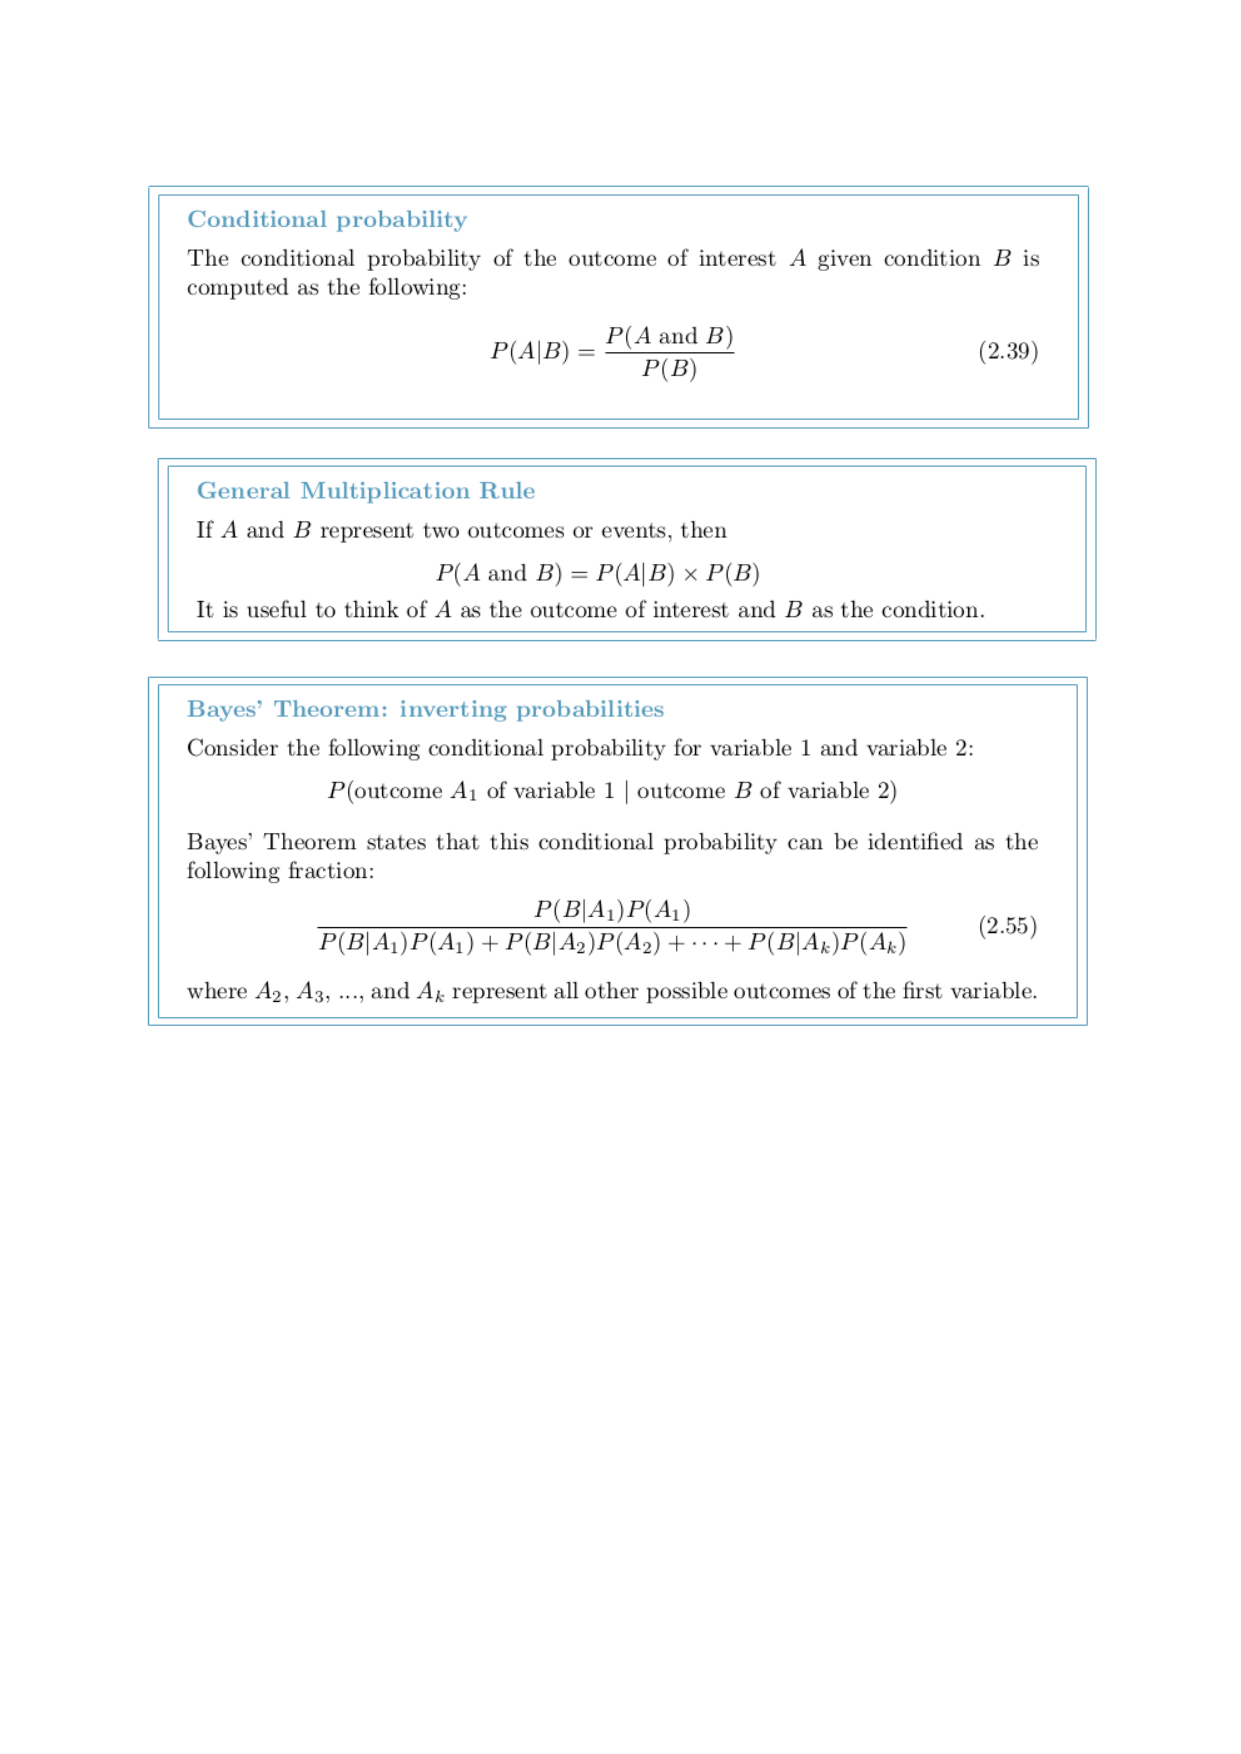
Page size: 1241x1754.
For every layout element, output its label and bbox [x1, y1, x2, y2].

picture [138, 664, 1098, 1036]
picture [132, 167, 1108, 649]
